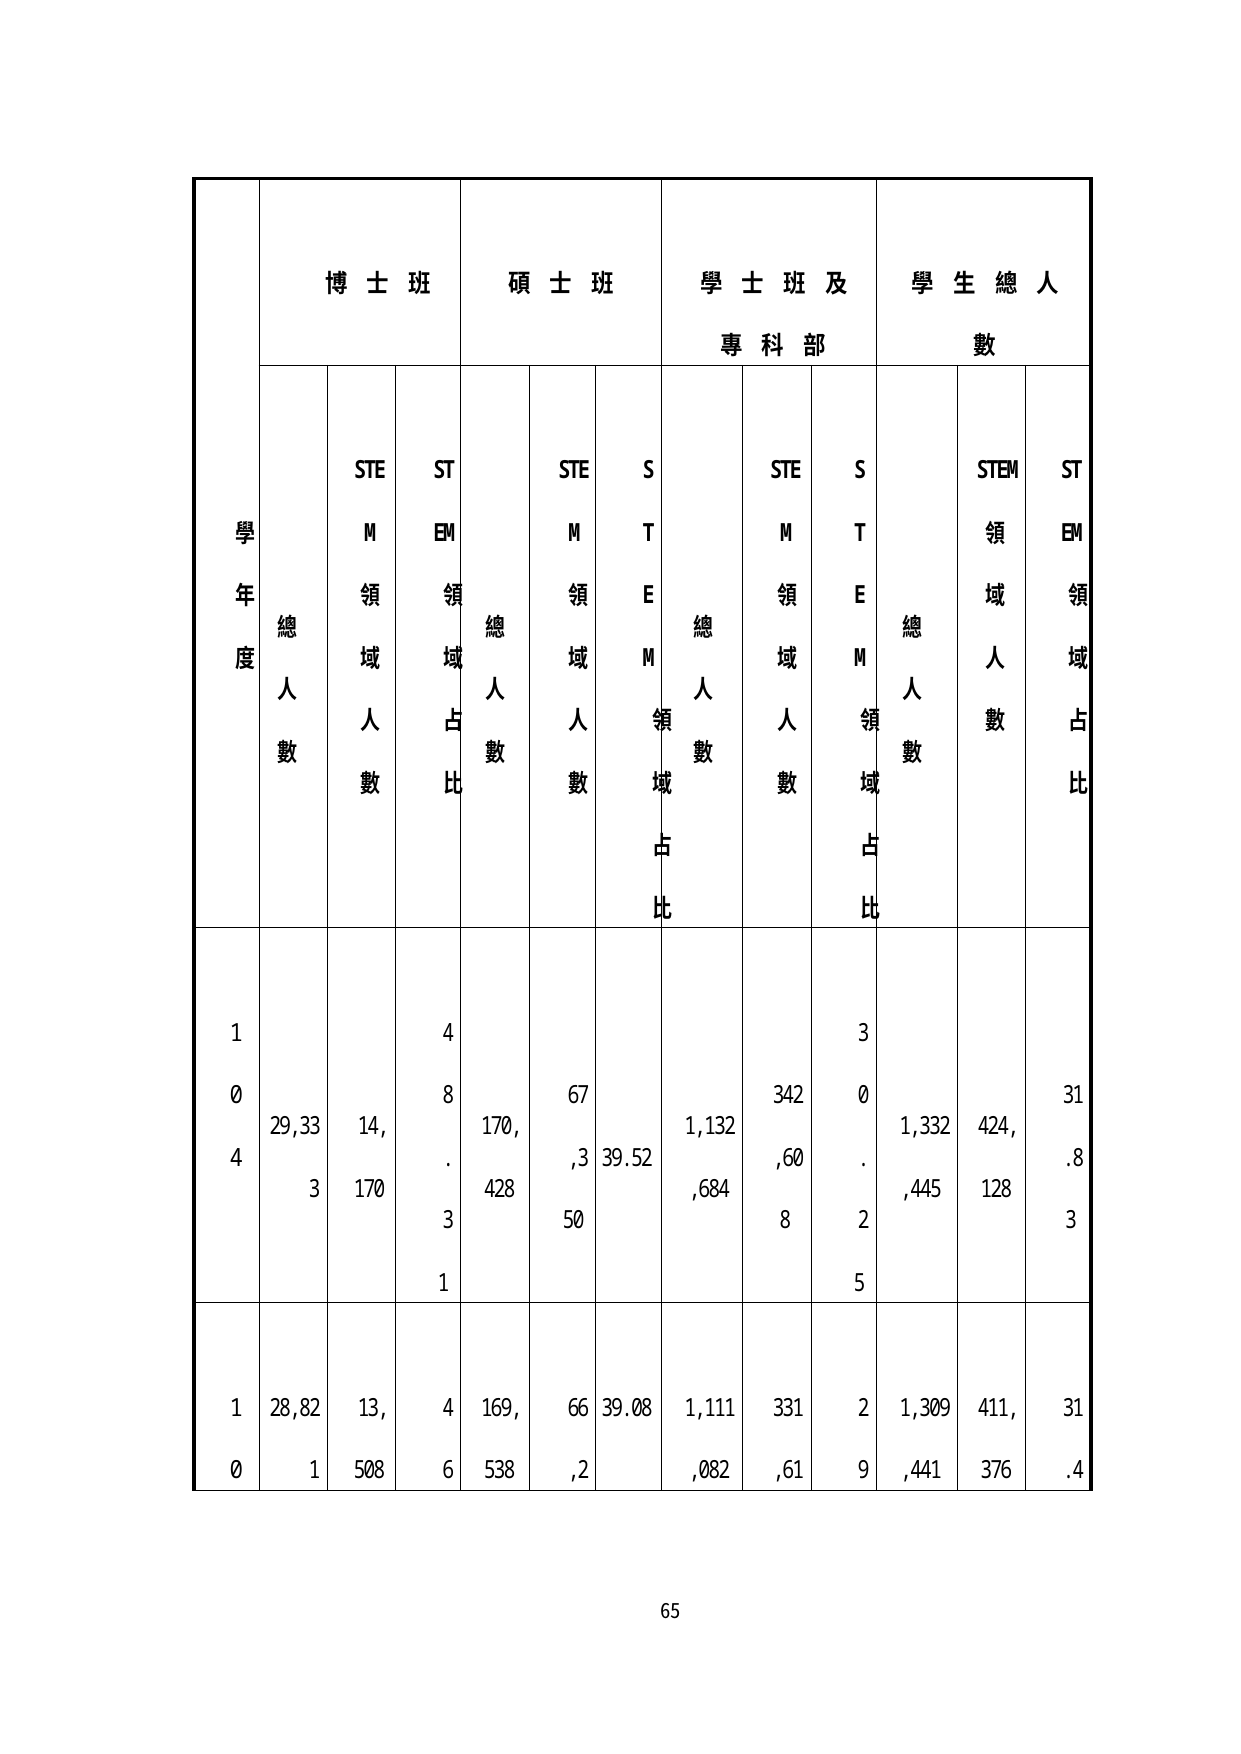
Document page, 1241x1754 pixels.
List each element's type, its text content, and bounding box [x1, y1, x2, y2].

table_cell 總人數 [260, 366, 327, 927]
table_cell 67,350 [530, 928, 595, 1302]
table_cell 30.25 [812, 928, 876, 1302]
table_header 學生總人數 [877, 180, 1089, 365]
table_cell 411,376 [958, 1303, 1025, 1490]
table_cell STEM領域占比 [1026, 366, 1089, 927]
table_header 碩士班 [461, 180, 661, 365]
table_cell 29,333 [260, 928, 327, 1302]
table_cell 170,428 [461, 928, 529, 1302]
table_cell 29 [812, 1303, 876, 1490]
table_cell 28,821 [260, 1303, 327, 1490]
table_cell STEM領域人數 [743, 366, 811, 927]
table_cell 66,2 [530, 1303, 595, 1490]
table_cell 1,132,684 [662, 928, 742, 1302]
table_cell 31.83 [1026, 928, 1089, 1302]
table_cell STEM領域占比 [812, 366, 876, 927]
table_header 博士班 [260, 180, 460, 365]
table_cell 1,111,082 [662, 1303, 742, 1490]
table_cell 424,128 [958, 928, 1025, 1302]
table_header 學年度 [196, 180, 259, 927]
table_cell 1,332,445 [877, 928, 957, 1302]
table_cell STEM領域占比 [596, 366, 661, 927]
table_cell STEM領域占比 [396, 366, 460, 927]
table_cell 39.08 [596, 1303, 661, 1490]
table_header 學士班及專科部 [662, 180, 876, 365]
table_cell STEM領域人數 [328, 366, 395, 927]
table_cell 48.31 [396, 928, 460, 1302]
table_cell 169,538 [461, 1303, 529, 1490]
table_cell 31.4 [1026, 1303, 1089, 1490]
table_cell 342,608 [743, 928, 811, 1302]
table_cell 46 [396, 1303, 460, 1490]
table_cell STEM領域人數 [530, 366, 595, 927]
table_cell 1,309,441 [877, 1303, 957, 1490]
table_cell STEM領域人數 [958, 366, 1025, 927]
table_cell 331,61 [743, 1303, 811, 1490]
table_cell 總人數 [877, 366, 957, 927]
table_cell 總人數 [662, 366, 742, 927]
table_cell 13,508 [328, 1303, 395, 1490]
table_cell 總人數 [461, 366, 529, 927]
table_cell 14,170 [328, 928, 395, 1302]
table_cell 39.52 [596, 928, 661, 1302]
table_cell 104 [196, 928, 259, 1302]
table_cell 10 [196, 1303, 259, 1490]
